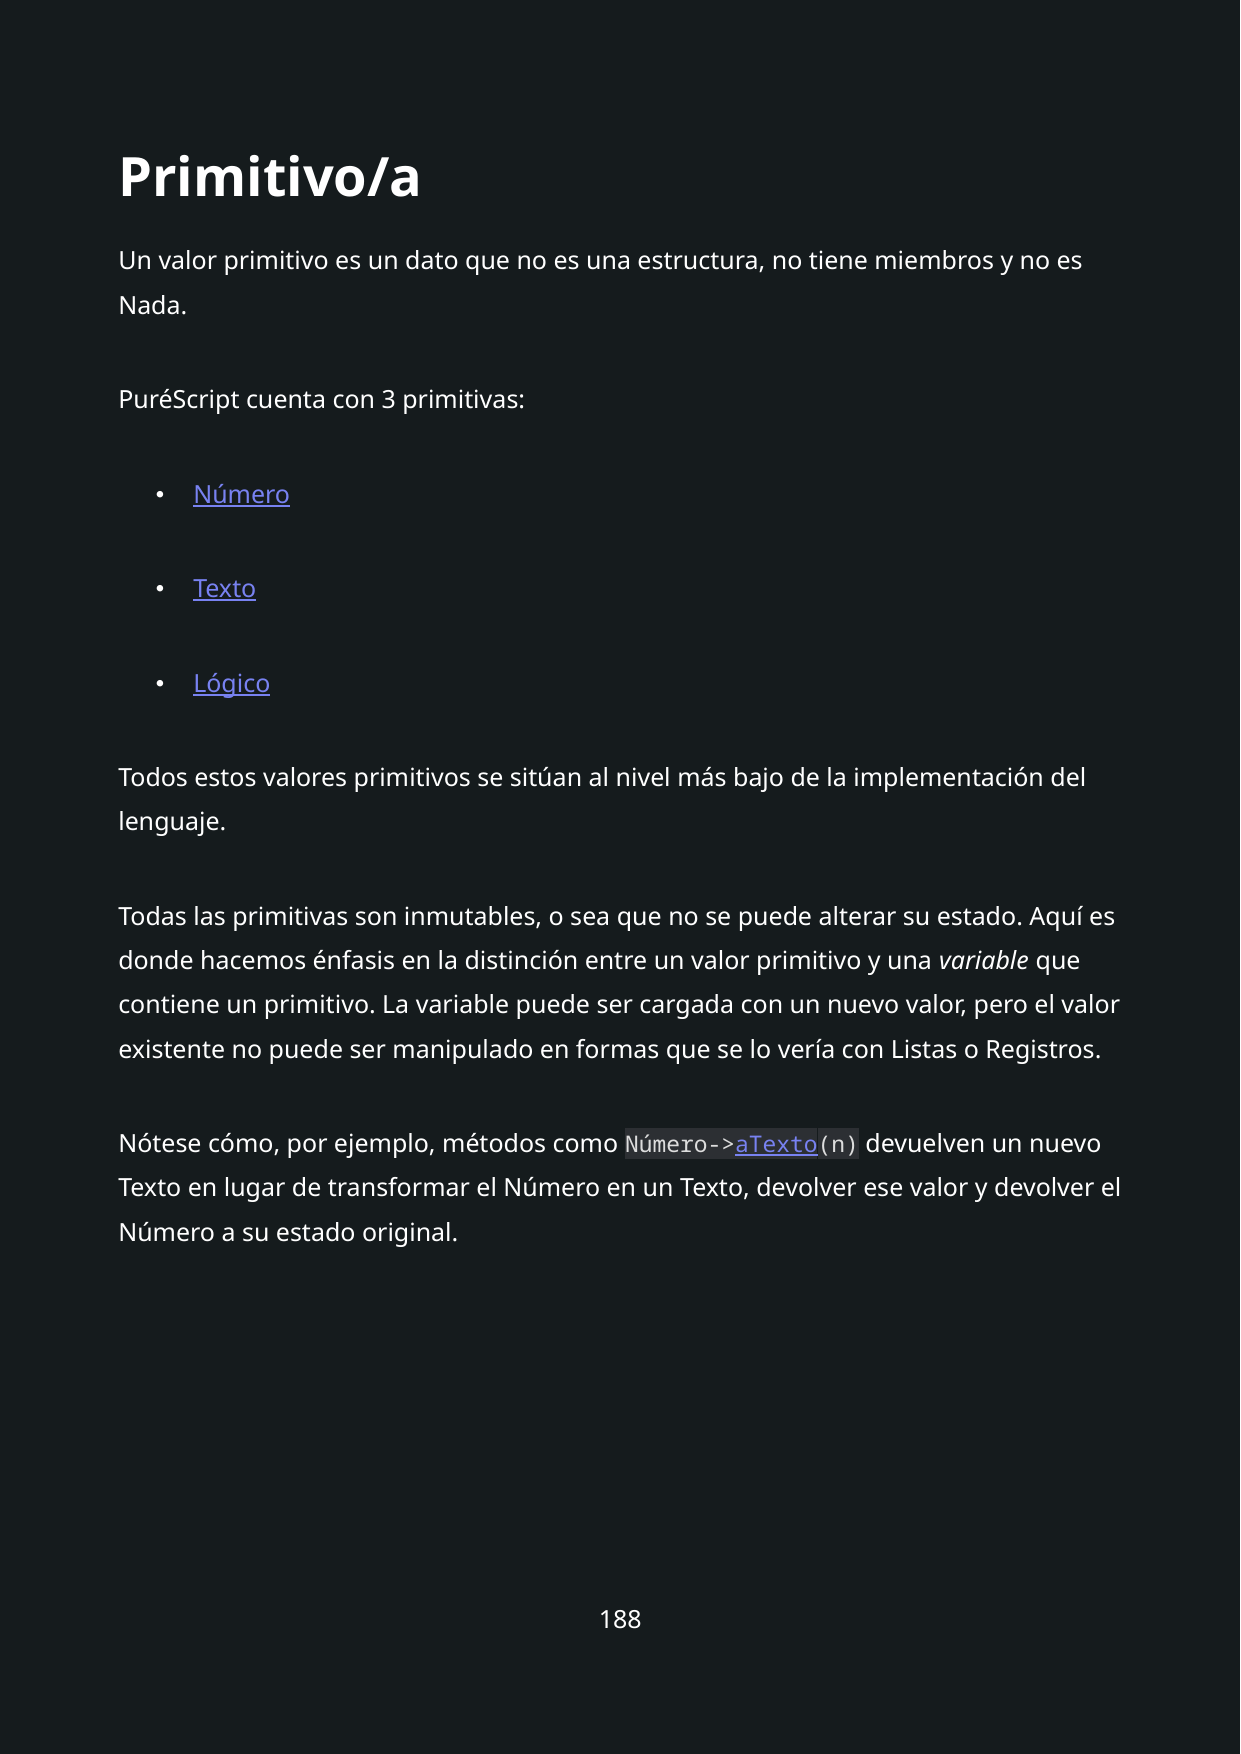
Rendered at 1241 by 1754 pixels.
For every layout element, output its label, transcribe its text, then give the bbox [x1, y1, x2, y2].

text Un valor primitivo es un dato que no es una estructura, no tiene miembros y no es Nada. [118, 243, 1122, 321]
text PuréScript cuenta con 3 primitivas: [118, 382, 1122, 416]
list Número [156, 476, 1122, 510]
text Nótese cómo, por ejemplo, métodos como Número->aTexto(n) devuelven un nuevo Texto en lugar de transformar el Número en un Texto, devolver ese valor y devolver el Número a su estado original. [118, 1126, 1122, 1248]
subtitle Primitivo/a [118, 139, 1122, 213]
text Todas las primitivas son inmutables, o sea que no se puede alterar su estado. Aquí es donde hacemos énfasis en la distinción entre un valor primitivo y una variable que contiene un primitivo. La variable puede ser cargada con un nuevo valor, pero el valor existente no puede ser manipulado en formas que se lo vería con Listas o Registros. [118, 898, 1122, 1065]
list Lógico [156, 665, 1122, 699]
list Texto [156, 571, 1122, 605]
text Todos estos valores primitivos se sitúan al nivel más bajo de la implementación del lenguaje. [118, 760, 1122, 838]
